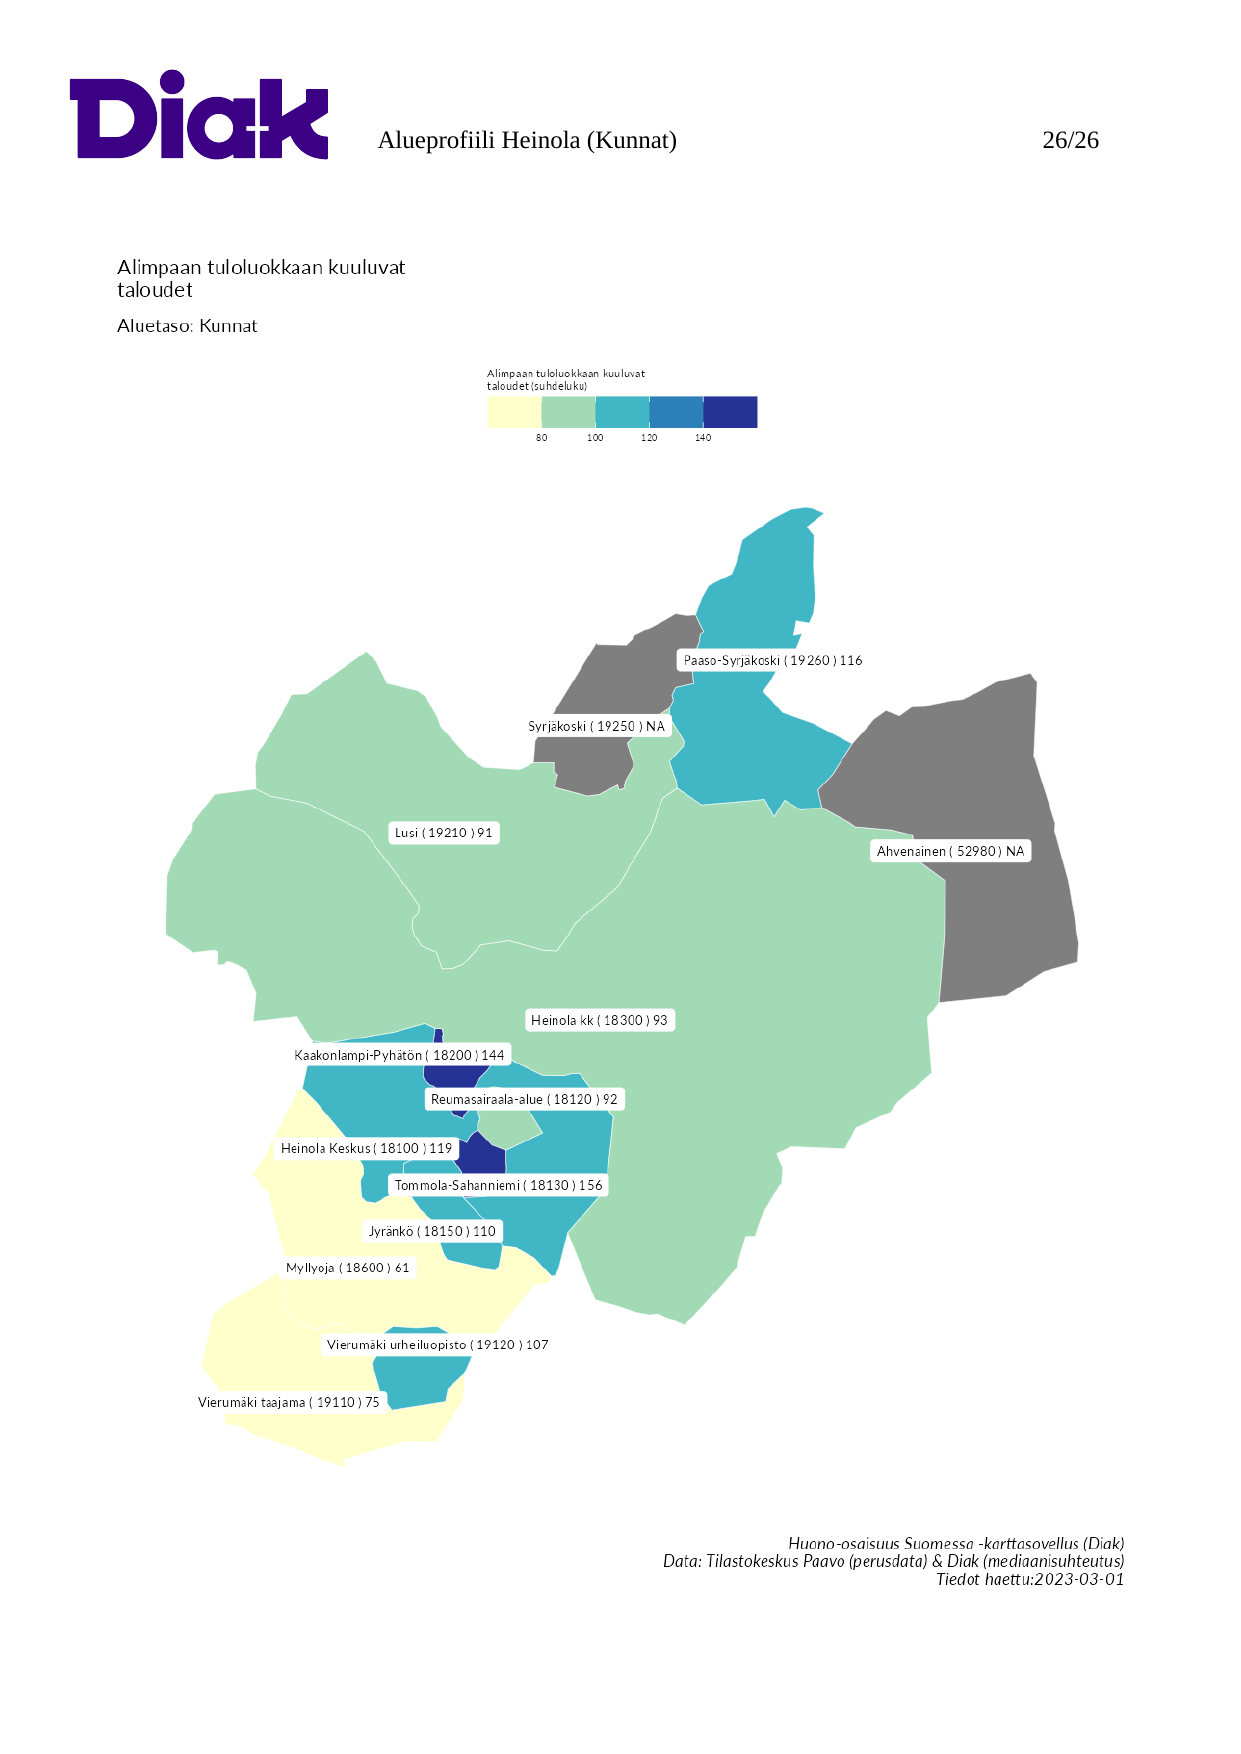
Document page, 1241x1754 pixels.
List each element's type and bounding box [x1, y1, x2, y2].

picture [61, 196, 1179, 1651]
